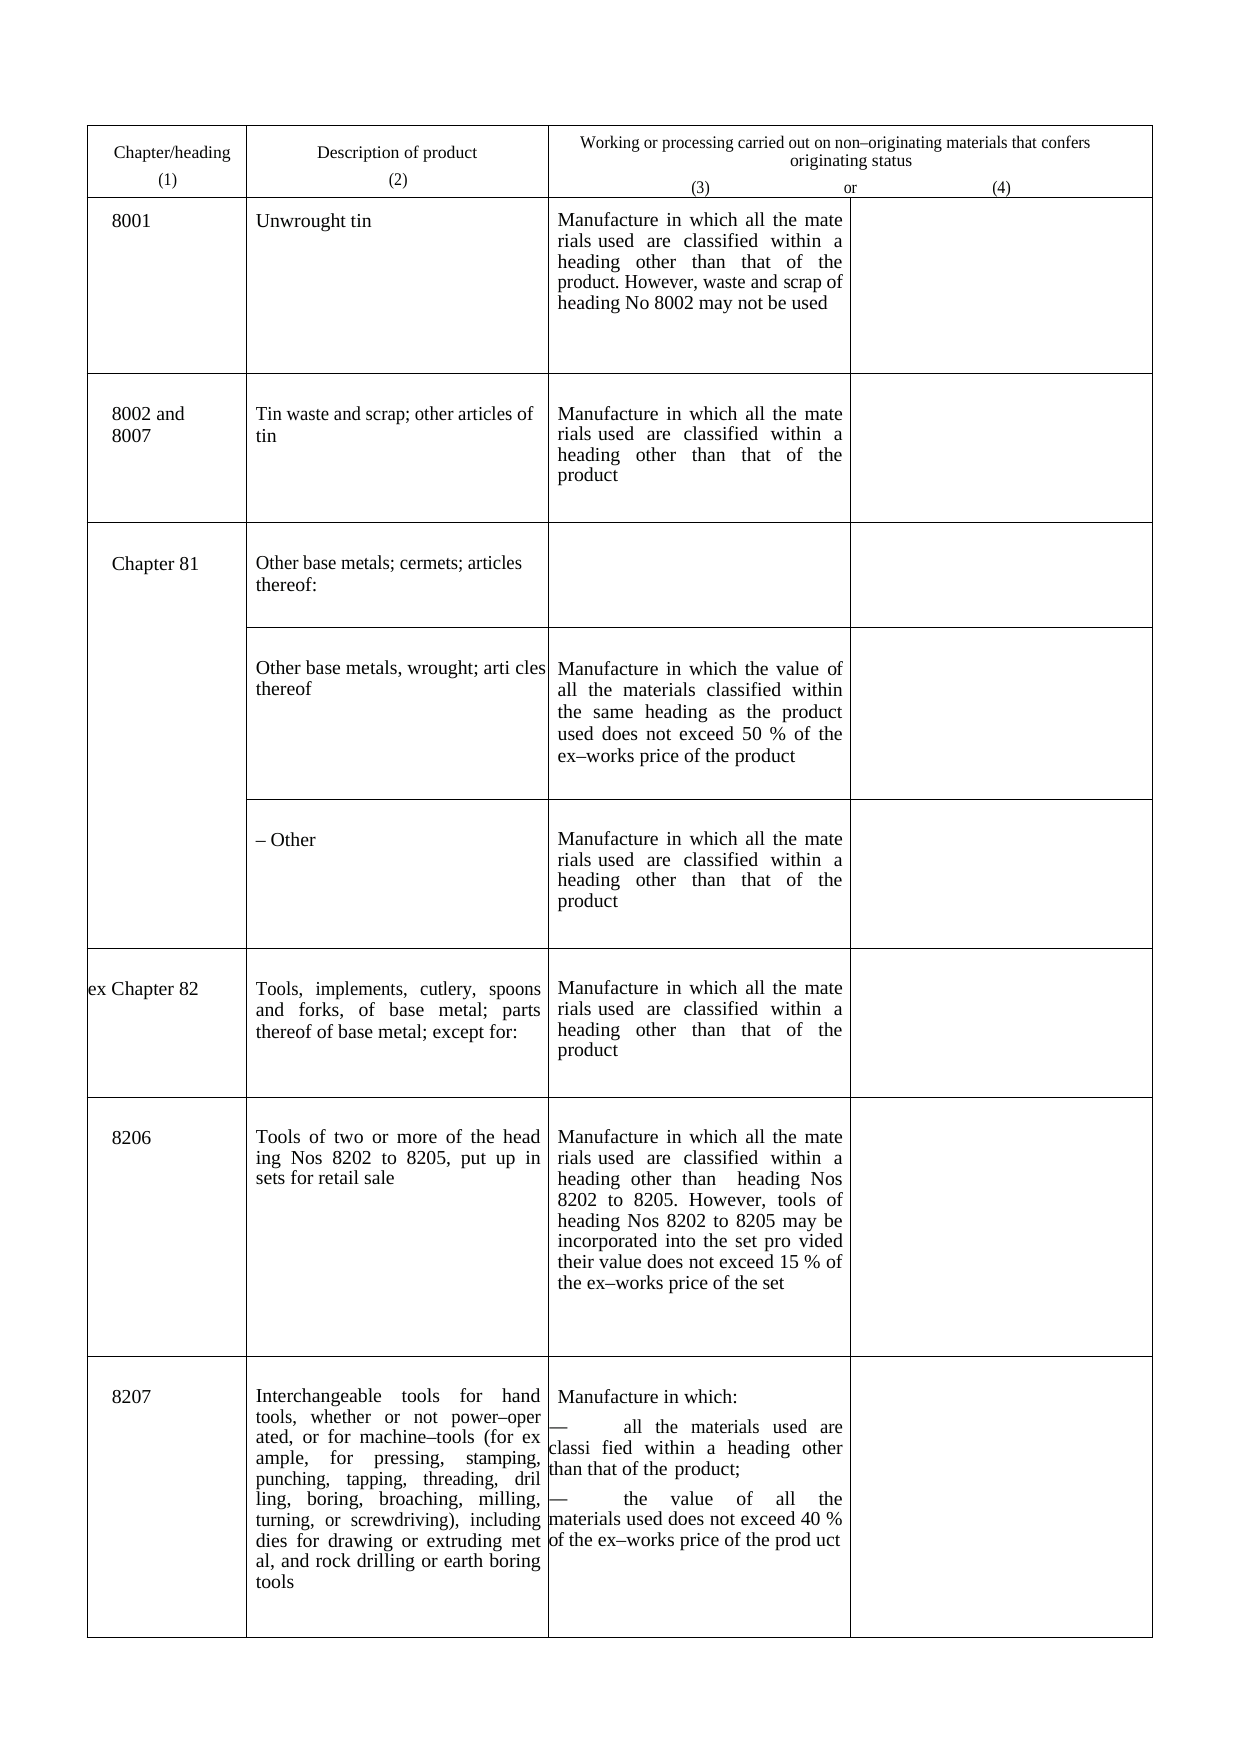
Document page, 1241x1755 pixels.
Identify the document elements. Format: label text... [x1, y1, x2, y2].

table_cell Manufacture in which all the mate­ rials used are classified within a heading other than that of the product [549, 800, 850, 948]
table_cell 8002 and 8007 [88, 374, 246, 522]
table_cell [851, 628, 1152, 798]
table_cell [549, 523, 850, 627]
table_cell Manufacture in which all the mate­ rials used are classified within a heading other than heading Nos 8202 to 8205. However, tools of heading Nos 8202 to 8205 may be incorporated into the set pro­ vided their value does not exceed 15 % of the ex–works price of the set [549, 1098, 850, 1356]
table_cell [851, 374, 1152, 522]
table_header Description of product (2) [247, 126, 548, 197]
table_cell Manufacture in which all the mate­ rials used are classified within a heading other than that of the product [549, 374, 850, 522]
table_cell 8206 [88, 1098, 246, 1356]
table_cell Manufacture in which all the mate­ rials used are classified within a heading other than that of the product. However, waste and scrap of heading No 8002 may not be used [549, 198, 850, 373]
table_cell [851, 800, 1152, 948]
table_header Working or processing carried out on non–originating materials that confers originating status (3) or (4) [549, 126, 1152, 197]
table_cell ex Chapter 82 [88, 949, 246, 1097]
table_cell 8207 [88, 1357, 246, 1637]
table_cell Tin waste and scrap; other articles of tin [247, 374, 548, 522]
table_cell 8001 [88, 198, 246, 373]
table_cell Manufacture in which the value of all the materials classified within the same heading as the product used does not exceed 50 % of the ex–works price of the product [549, 628, 850, 798]
table_cell [851, 523, 1152, 627]
table_cell Tools of two or more of the head­ ing Nos 8202 to 8205, put up in sets for retail sale [247, 1098, 548, 1356]
table_cell – Other [247, 800, 548, 948]
table_cell [851, 1357, 1152, 1637]
table_cell [851, 1098, 1152, 1356]
table_cell Interchangeable tools for hand tools, whether or not power–oper­ ated, or for machine–tools (for ex­ ample, for pressing, stamping, punching, tapping, threading, dril­ ling, boring, broaching, milling, turning, or screwdriving), including dies for drawing or extruding met­ al, and rock drilling or earth boring tools [247, 1357, 548, 1637]
table_cell Tools, implements, cutlery, spoons and forks, of base metal; parts thereof of base metal; except for: [247, 949, 548, 1097]
table_cell [851, 198, 1152, 373]
table_cell Manufacture in which: all the materials used are classi­ fied within a heading other than that of the product; the value of all the materials used does not exceed 40 % of the ex–works price of the prod­ uct [549, 1357, 850, 1637]
table_header Chapter/heading (1) [88, 126, 246, 197]
table_cell Other base metals; cermets; articles thereof: [247, 523, 548, 627]
table_cell Chapter 81 [88, 523, 246, 948]
table_cell Manufacture in which all the mate­ rials used are classified within a heading other than that of the product [549, 949, 850, 1097]
table_cell Unwrought tin [247, 198, 548, 373]
table_cell [851, 949, 1152, 1097]
table_cell Other base metals, wrought; arti­ cles thereof [247, 628, 548, 798]
